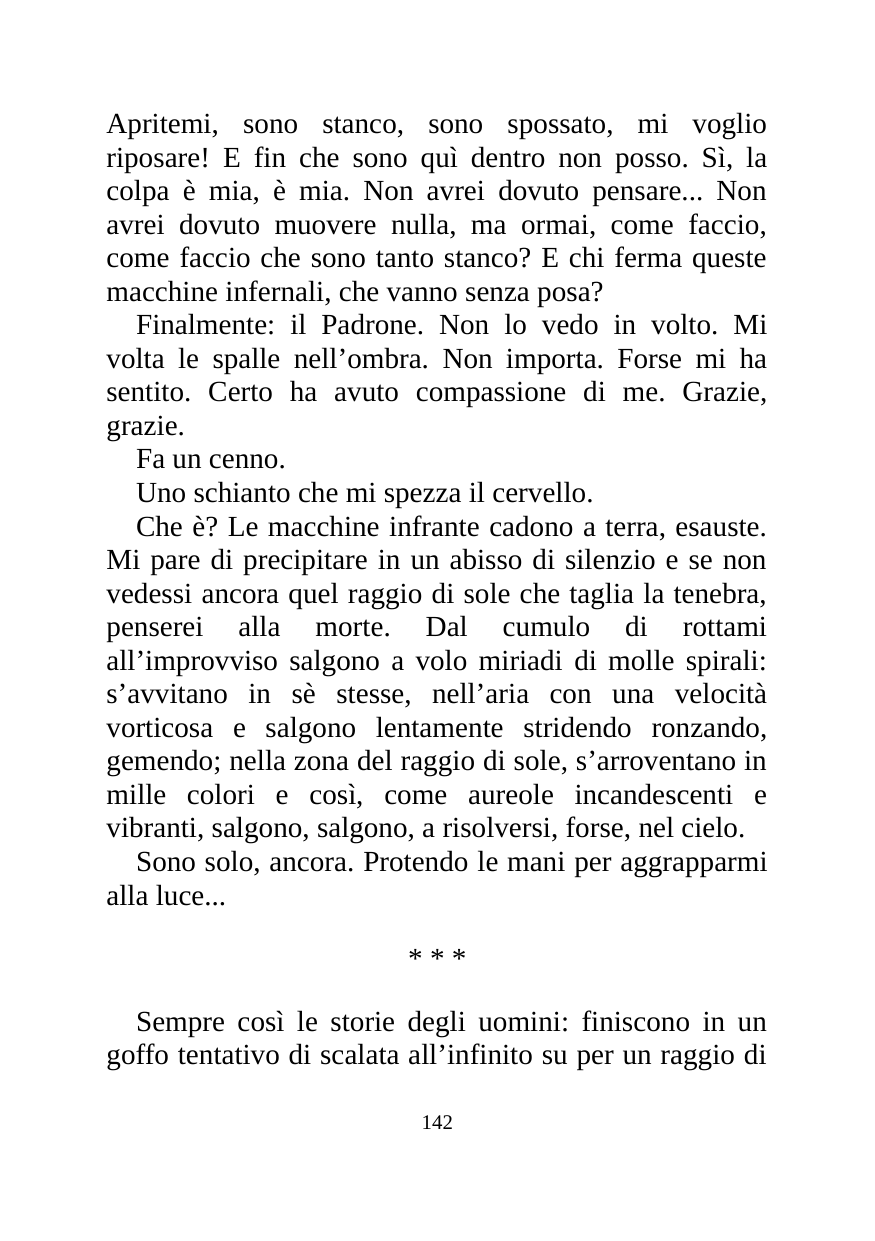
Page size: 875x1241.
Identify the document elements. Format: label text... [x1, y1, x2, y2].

text Fa un cenno. [106, 442, 768, 475]
text Finalmente: il Padrone. Non lo vedo in volto. Mi volta le spalle nell’ombra. Non importa. Forse mi ha sentito. Certo ha avuto compassione di me. Grazie, grazie. [106, 307, 768, 442]
text Uno schianto che mi spezza il cervello. [106, 475, 768, 509]
text Sono solo, ancora. Protendo le mani per aggrapparmi alla luce... [106, 844, 768, 911]
text Sempre così le storie degli uomini: finiscono in un goffo tentativo di scalata all’infinito su per un raggio di [106, 1004, 768, 1071]
text Apritemi, sono stanco, sono spossato, mi voglio riposare! E fin che sono quì dentro non posso. Sì, la colpa è mia, è mia. Non avrei dovuto pensare... Non avrei dovuto muovere nulla, ma ormai, come faccio, come faccio che sono tanto stanco? E chi ferma queste macchine infernali, che vanno senza posa? [106, 106, 768, 307]
text * * * [106, 941, 768, 974]
text Che è? Le macchine infrante cadono a terra, esauste. Mi pare di precipitare in un abisso di silenzio e se non vedessi ancora quel raggio di sole che taglia la tenebra, penserei alla morte. Dal cumulo di rottami all’improvviso salgono a volo miriadi di molle spirali: s’avvitano in sè stesse, nell’aria con una velocità vorticosa e salgono lentamente stridendo ronzando, gemendo; nella zona del raggio di sole, s’arroventano in mille colori e così, come aureole incandescenti e vibranti, salgono, salgono, a risolversi, forse, nel cielo. [106, 509, 768, 844]
